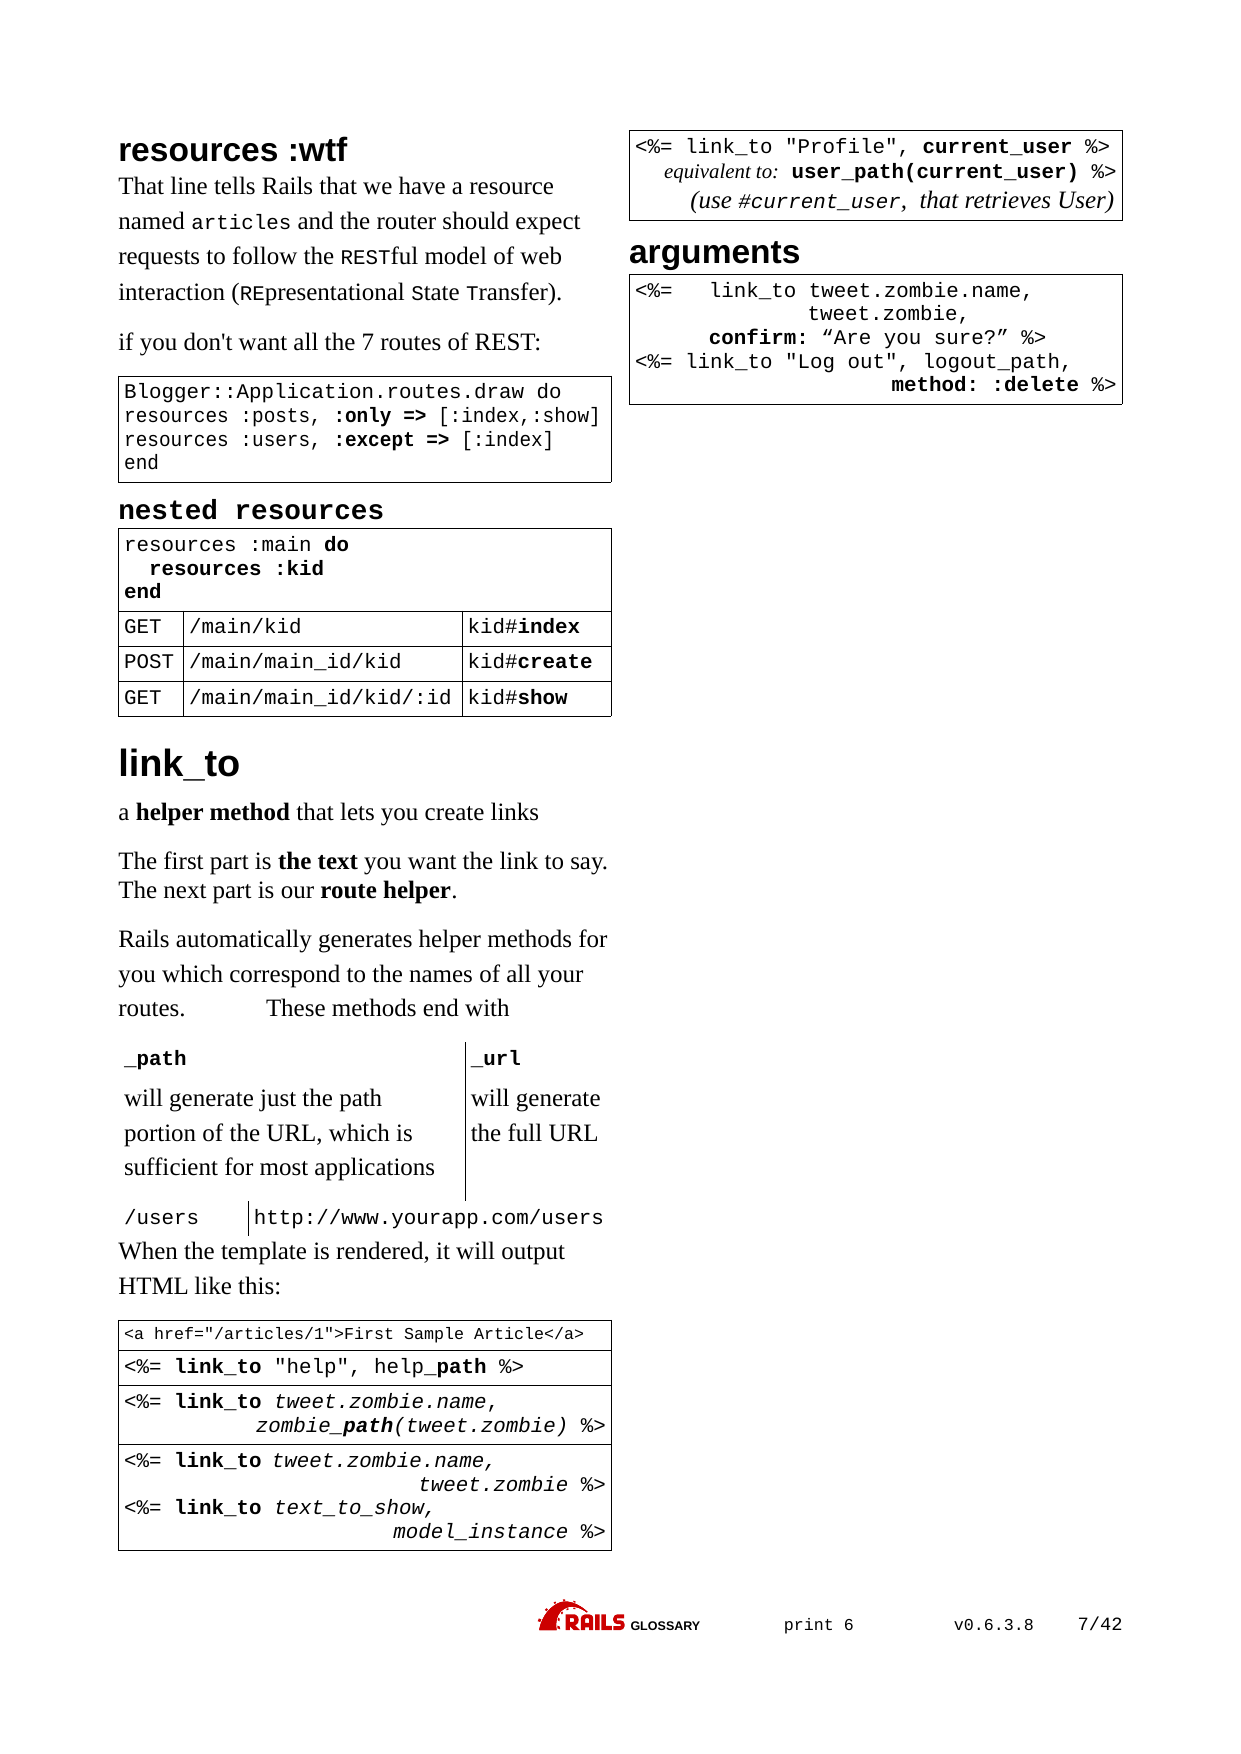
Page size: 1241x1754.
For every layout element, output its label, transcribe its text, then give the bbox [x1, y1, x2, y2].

table_cell will generate the full URL [466, 1078, 611, 1201]
table_header _path [118, 1042, 465, 1077]
subtitle arguments [629, 232, 1122, 271]
table_cell kid#show [463, 682, 611, 716]
subtitle resources :wtf [118, 130, 611, 168]
text Rails automatically generates helper methods for you which correspond to the names of all your routes. These methods end with [118, 924, 611, 1022]
table_cell /main/main_id/kid/:id [184, 682, 462, 716]
table_header _url [466, 1042, 611, 1077]
table_cell GET [119, 612, 183, 646]
table_cell /users [118, 1201, 248, 1236]
table_cell /main/kid [184, 612, 462, 646]
table_cell <%= link_to "Profile", current_user %> equivalent to: user_path(current_user) %> (use #current_user, that retrieves User) [630, 131, 1122, 220]
table_cell POST [119, 647, 183, 681]
subtitle nested resources [118, 497, 611, 528]
subtitle link_to [118, 741, 611, 785]
table_cell http://www.yourapp.com/users [249, 1201, 611, 1236]
table_cell <%= link_to tweet.zombie.name, zombie_path(tweet.zombie) %> [119, 1386, 611, 1444]
table_cell kid#create [463, 647, 611, 681]
table_header <a href="/articles/1">First Sample Article</a> [119, 1321, 611, 1350]
text if you don't want all the 7 routes of REST: [118, 327, 611, 355]
text The next part is our route helper. [118, 875, 611, 904]
table_cell <%= link_to "help", help_path %> [119, 1351, 611, 1385]
text That line tells Rails that we have a resource named articles and the router should expect requests to follow the RESTful model of web interaction (REpresentational State Transfer). [118, 171, 611, 306]
table_cell kid#index [463, 612, 611, 646]
table_cell /main/main_id/kid [184, 647, 462, 681]
table_header resources :main do resources :kid end [119, 529, 611, 611]
table_cell GET [119, 682, 183, 716]
text The first part is the text you want the link to say. [118, 846, 611, 875]
table_header Blogger::Application.routes.draw do resources :posts, :only => [:index,:show] resources :users, :except => [:index] end [119, 377, 611, 482]
table_header <%= link_to tweet.zombie.name, tweet.zombie, confirm: “Are you sure?” %> <%= link_to "Log out", logout_path, method: :delete %> [630, 275, 1122, 404]
table_cell <%= link_to tweet.zombie.name, tweet.zombie %> <%= link_to text_to_show, model_instance %> [119, 1445, 611, 1550]
text When the template is rendered, it will output HTML like this: [118, 1236, 611, 1299]
table_cell will generate just the path portion of the URL, which is sufficient for most applications [118, 1078, 465, 1201]
text a helper method that lets you create links [118, 797, 611, 826]
